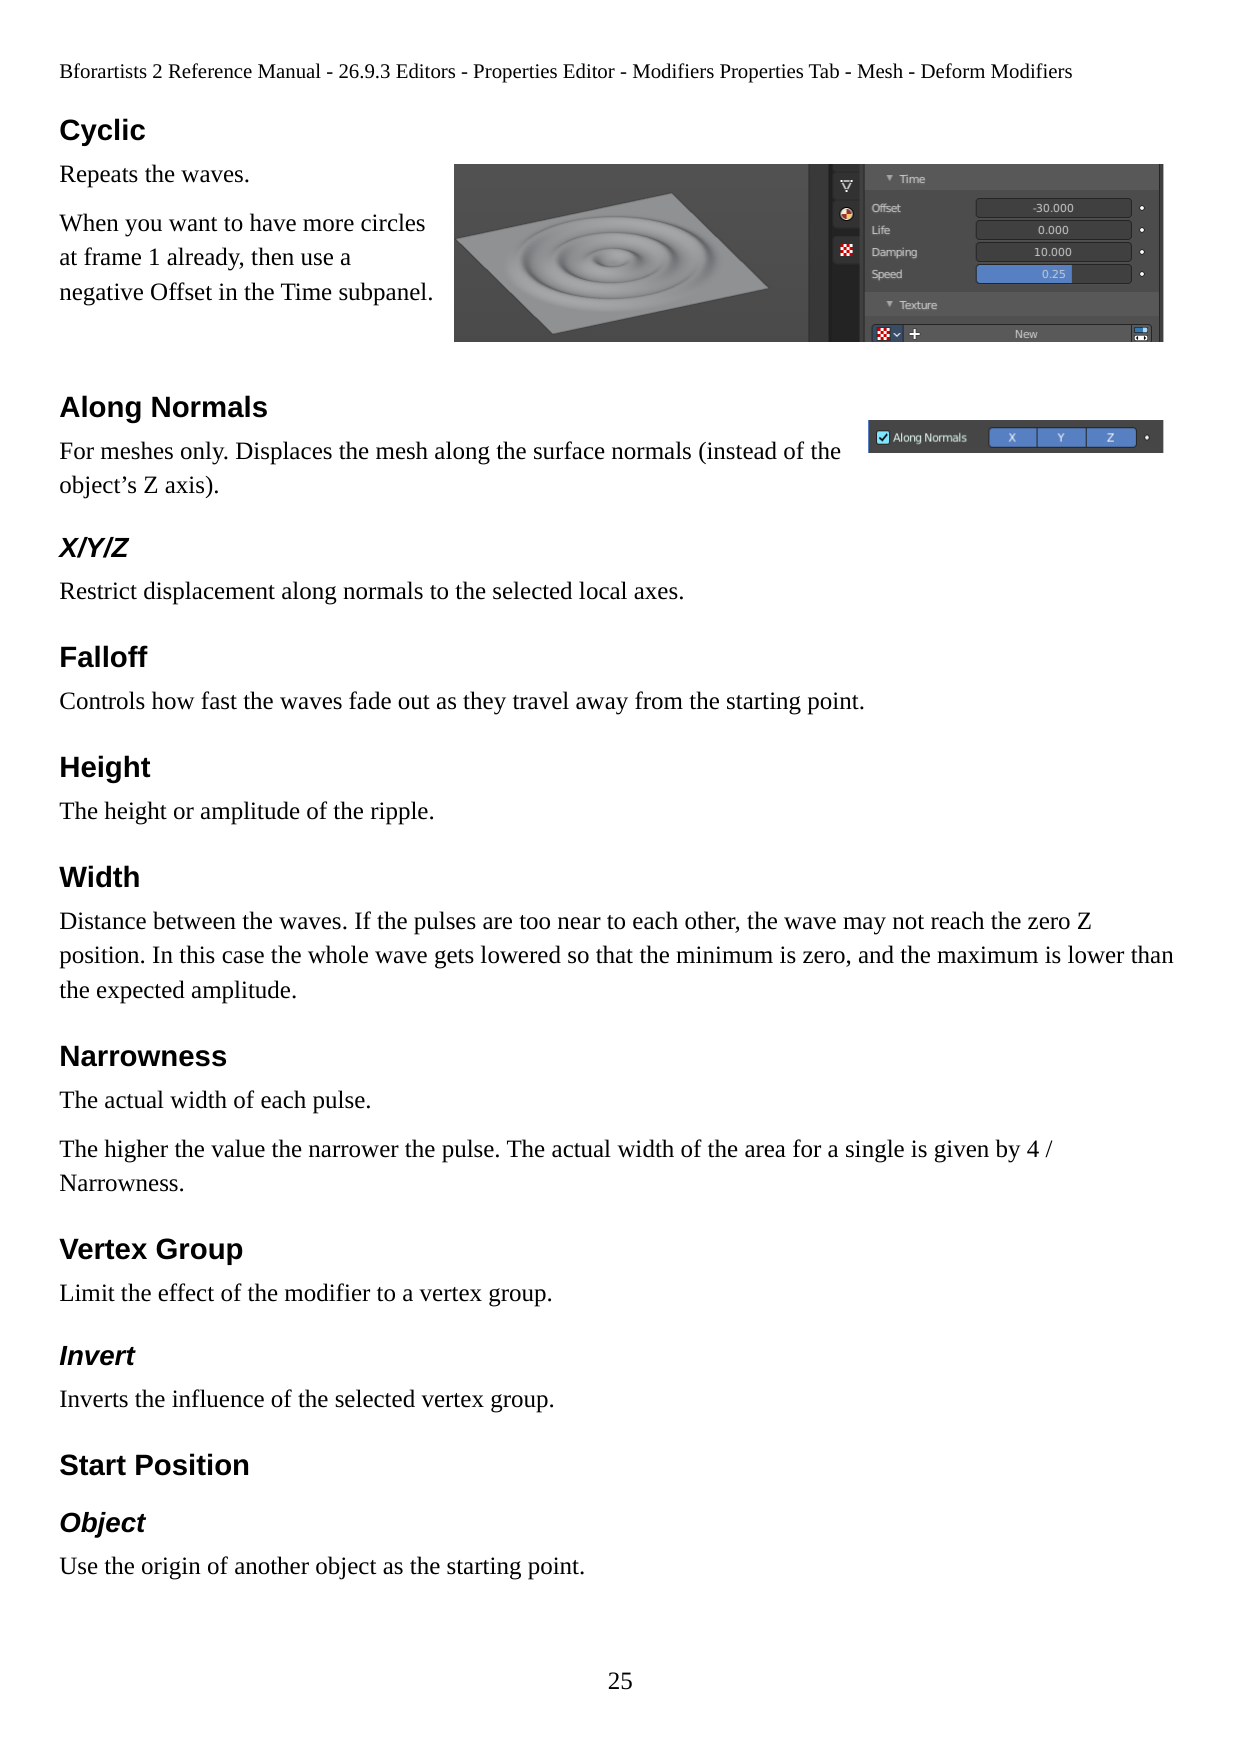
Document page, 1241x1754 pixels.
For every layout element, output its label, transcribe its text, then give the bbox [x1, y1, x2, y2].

picture [454, 164, 1164, 342]
text Controls how fast the waves fade out as they travel away from the starting point. [59, 686, 1181, 715]
subtitle Cyclic [59, 113, 1181, 146]
subtitle Start Position [59, 1448, 1181, 1482]
text Limit the effect of the modifier to a vertex group. [59, 1278, 1181, 1307]
subtitle X/Y/Z [59, 532, 1181, 564]
subtitle Vertex Group [59, 1232, 1181, 1266]
picture [868, 420, 1164, 453]
subtitle Width [59, 860, 1181, 893]
text The height or amplitude of the ripple. [59, 796, 1181, 825]
subtitle Falloff [59, 640, 1181, 674]
subtitle Height [59, 750, 1181, 783]
subtitle Along Normals [59, 389, 1181, 423]
text The higher the value the narrower the pulse. The actual width of the area for a single is given by 4 / Narrowness. [59, 1134, 1181, 1197]
text Distance between the waves. If the pulses are too near to each other, the wave may not reach the zero Z position. In this case the whole wave gets lowered so that the minimum is zero, and the maximum is lower than the expected amplitude. [59, 906, 1181, 1004]
subtitle Narrowness [59, 1038, 1181, 1072]
text Inverts the influence of the selected vertex group. [59, 1384, 1181, 1413]
text For meshes only. Displaces the mesh along the surface normals (instead of the object’s Z axis). [59, 436, 1181, 499]
text The actual width of each pulse. [59, 1085, 1181, 1113]
text When you want to have more circles at frame 1 already, then use a negative Offset in the Time subpanel. [59, 208, 454, 306]
subtitle Object [59, 1507, 1181, 1538]
subtitle Invert [59, 1340, 1181, 1372]
text Use the origin of another object as the starting point. [59, 1551, 1181, 1580]
text Repeats the waves. [59, 159, 1181, 188]
text Restrict displacement along normals to the selected local axes. [59, 576, 1181, 605]
